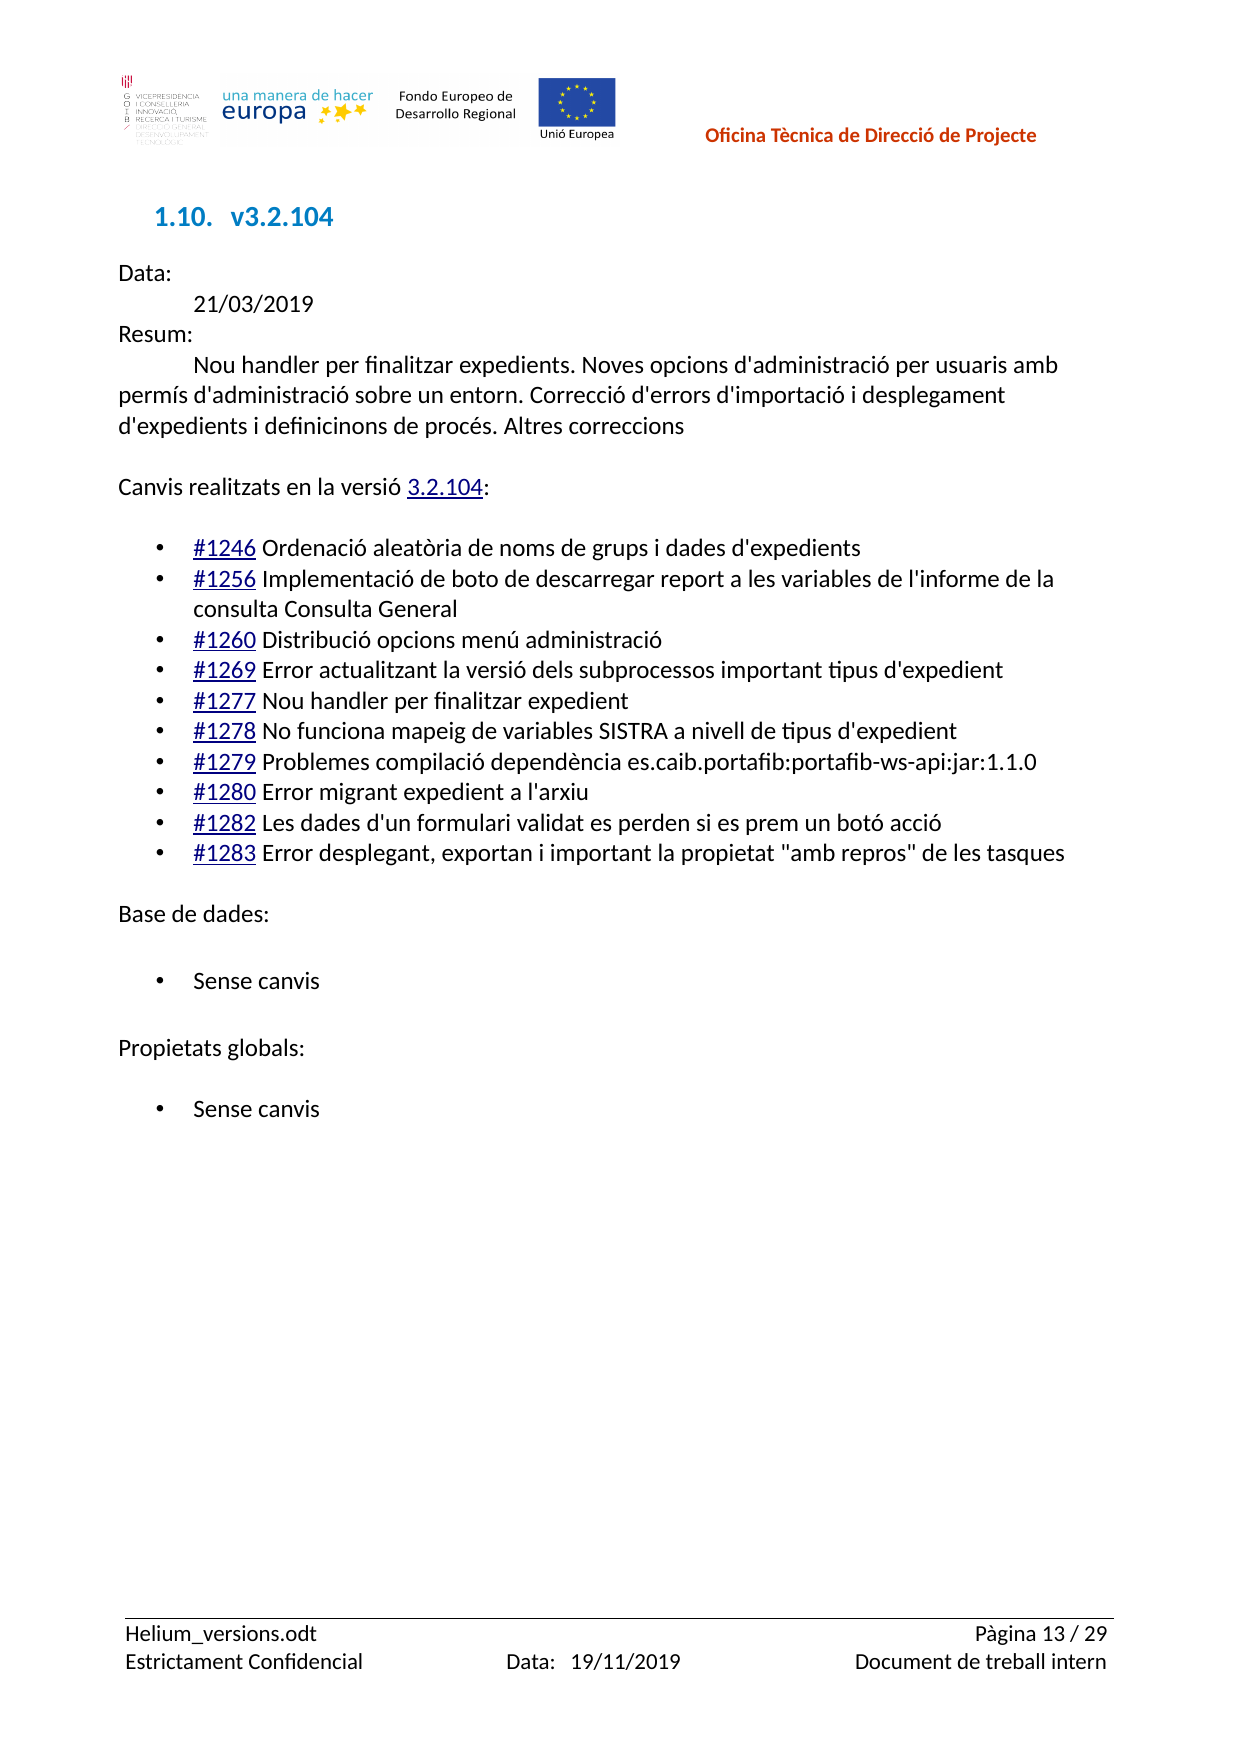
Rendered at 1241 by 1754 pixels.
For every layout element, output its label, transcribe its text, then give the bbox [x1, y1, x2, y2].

list #1256 Implementació de boto de descarregar report a les variables de l'informe de la consulta Consulta General [156, 563, 1122, 624]
text Resum: [118, 319, 1122, 349]
list #1277 Nou handler per finalitzar expedient [156, 685, 1122, 715]
picture [219, 73, 621, 147]
subtitle v3.2.104 [153, 198, 1122, 234]
text Canvis realitzats en la versió 3.2.104: [118, 471, 1122, 502]
text Nou handler per finalitzar expedients. Noves opcions d'administració per usuaris amb permís d'administració sobre un entorn. Correcció d'errors d'importació i desplegament d'expedients i definicinons de procés. Altres correccions [118, 349, 1122, 441]
list #1279 Problemes compilació dependència es.caib.portafib:portafib-ws-api:jar:1.1.0 [156, 746, 1122, 776]
list Sense canvis [156, 1093, 1122, 1124]
list #1282 Les dades d'un formulari validat es perden si es prem un botó acció [156, 807, 1122, 837]
list #1278 No funciona mapeig de variables SISTRA a nivell de tipus d'expedient [156, 715, 1122, 746]
list #1260 Distribució opcions menú administració [156, 624, 1122, 654]
text Propietats globals: [118, 1032, 1122, 1063]
picture [118, 73, 213, 147]
list #1283 Error desplegant, exportan i important la propietat "amb repros" de les tasques [156, 837, 1122, 868]
list #1280 Error migrant expedient a l'arxiu [156, 776, 1122, 807]
text Base de dades: [118, 898, 1122, 929]
list Sense canvis [156, 966, 1122, 996]
list #1246 Ordenació aleatòria de noms de grups i dades d'expedients [156, 532, 1122, 563]
text Data: [118, 258, 1122, 288]
text 21/03/2019 [118, 288, 1122, 319]
list #1269 Error actualitzant la versió dels subprocessos important tipus d'expedient [156, 654, 1122, 685]
